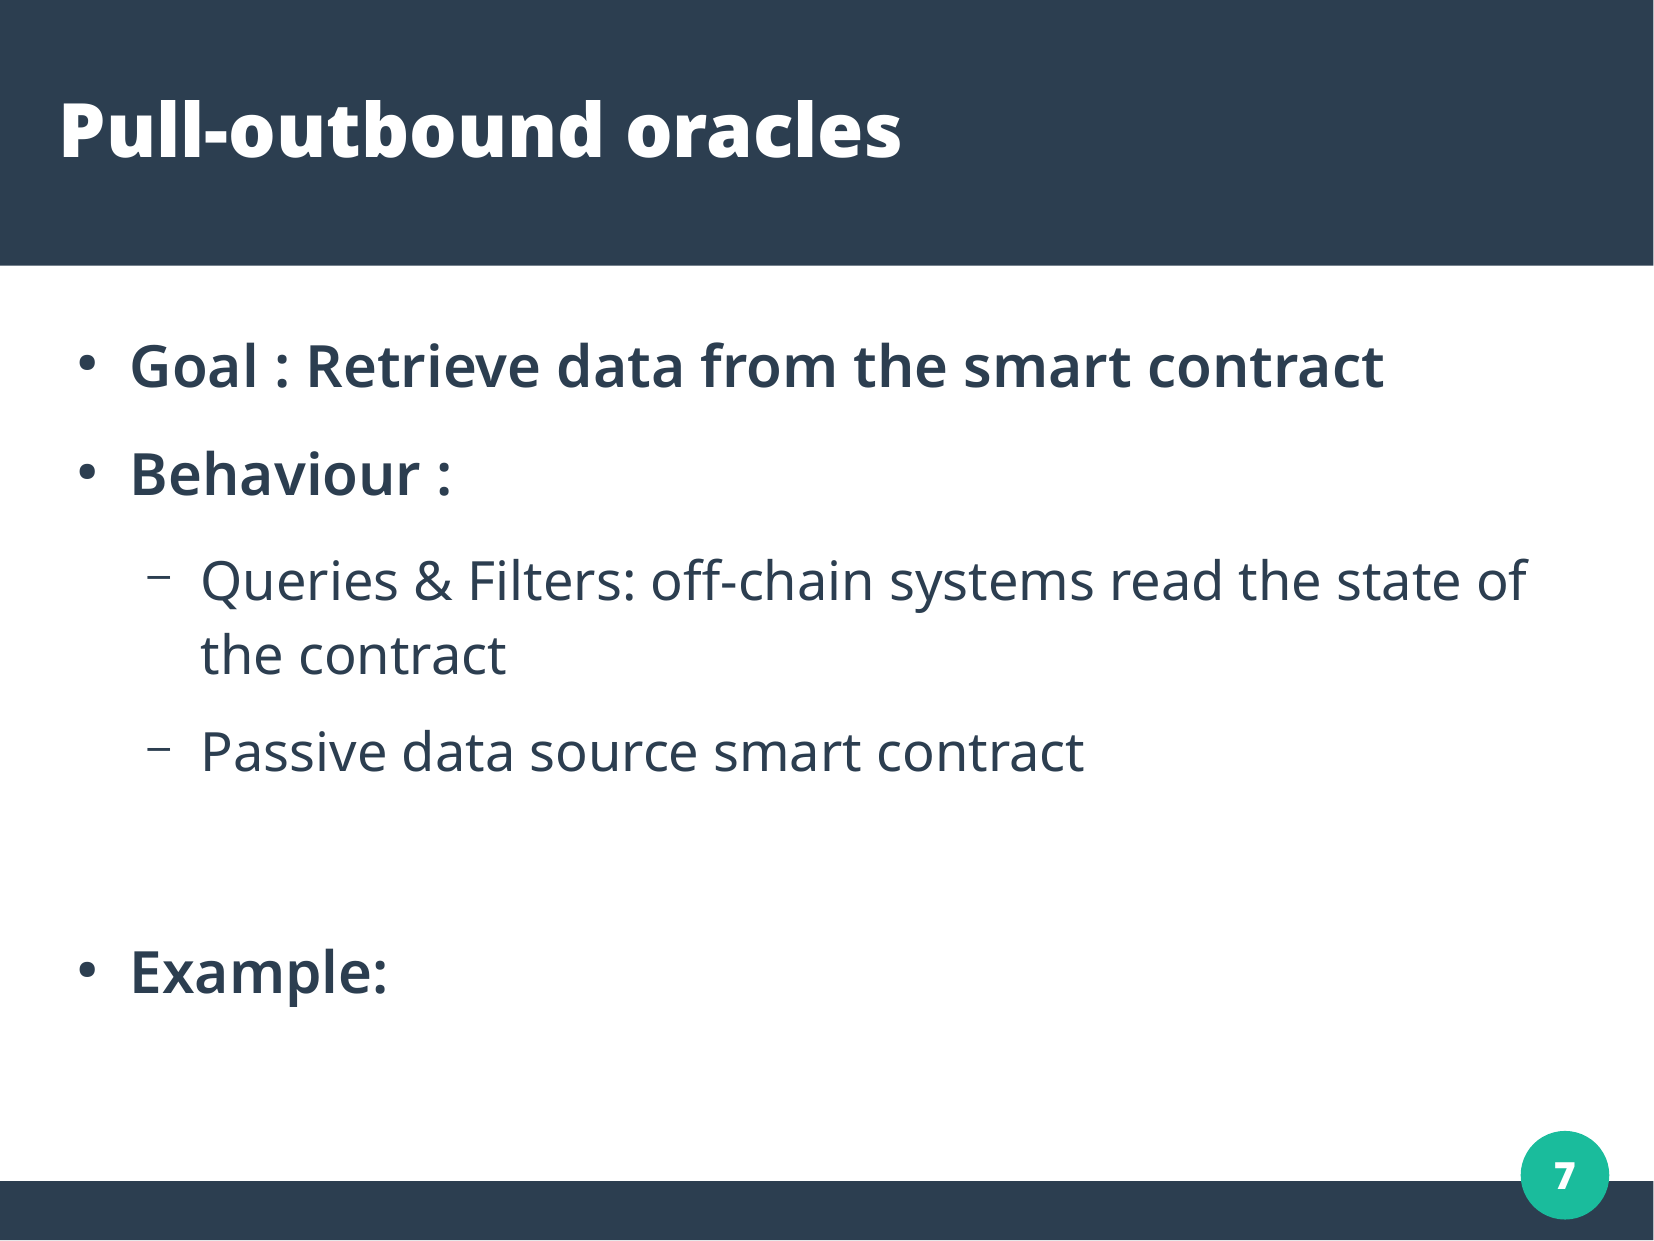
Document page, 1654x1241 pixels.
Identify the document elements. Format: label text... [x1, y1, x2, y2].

title Pull-outbound oracles [59, 49, 1595, 207]
list Goal : Retrieve data from the smart contract Behaviour : Queries & Filters: off-chain systems read the state of the contract Passive data source smart contract Example: [59, 324, 1595, 1152]
